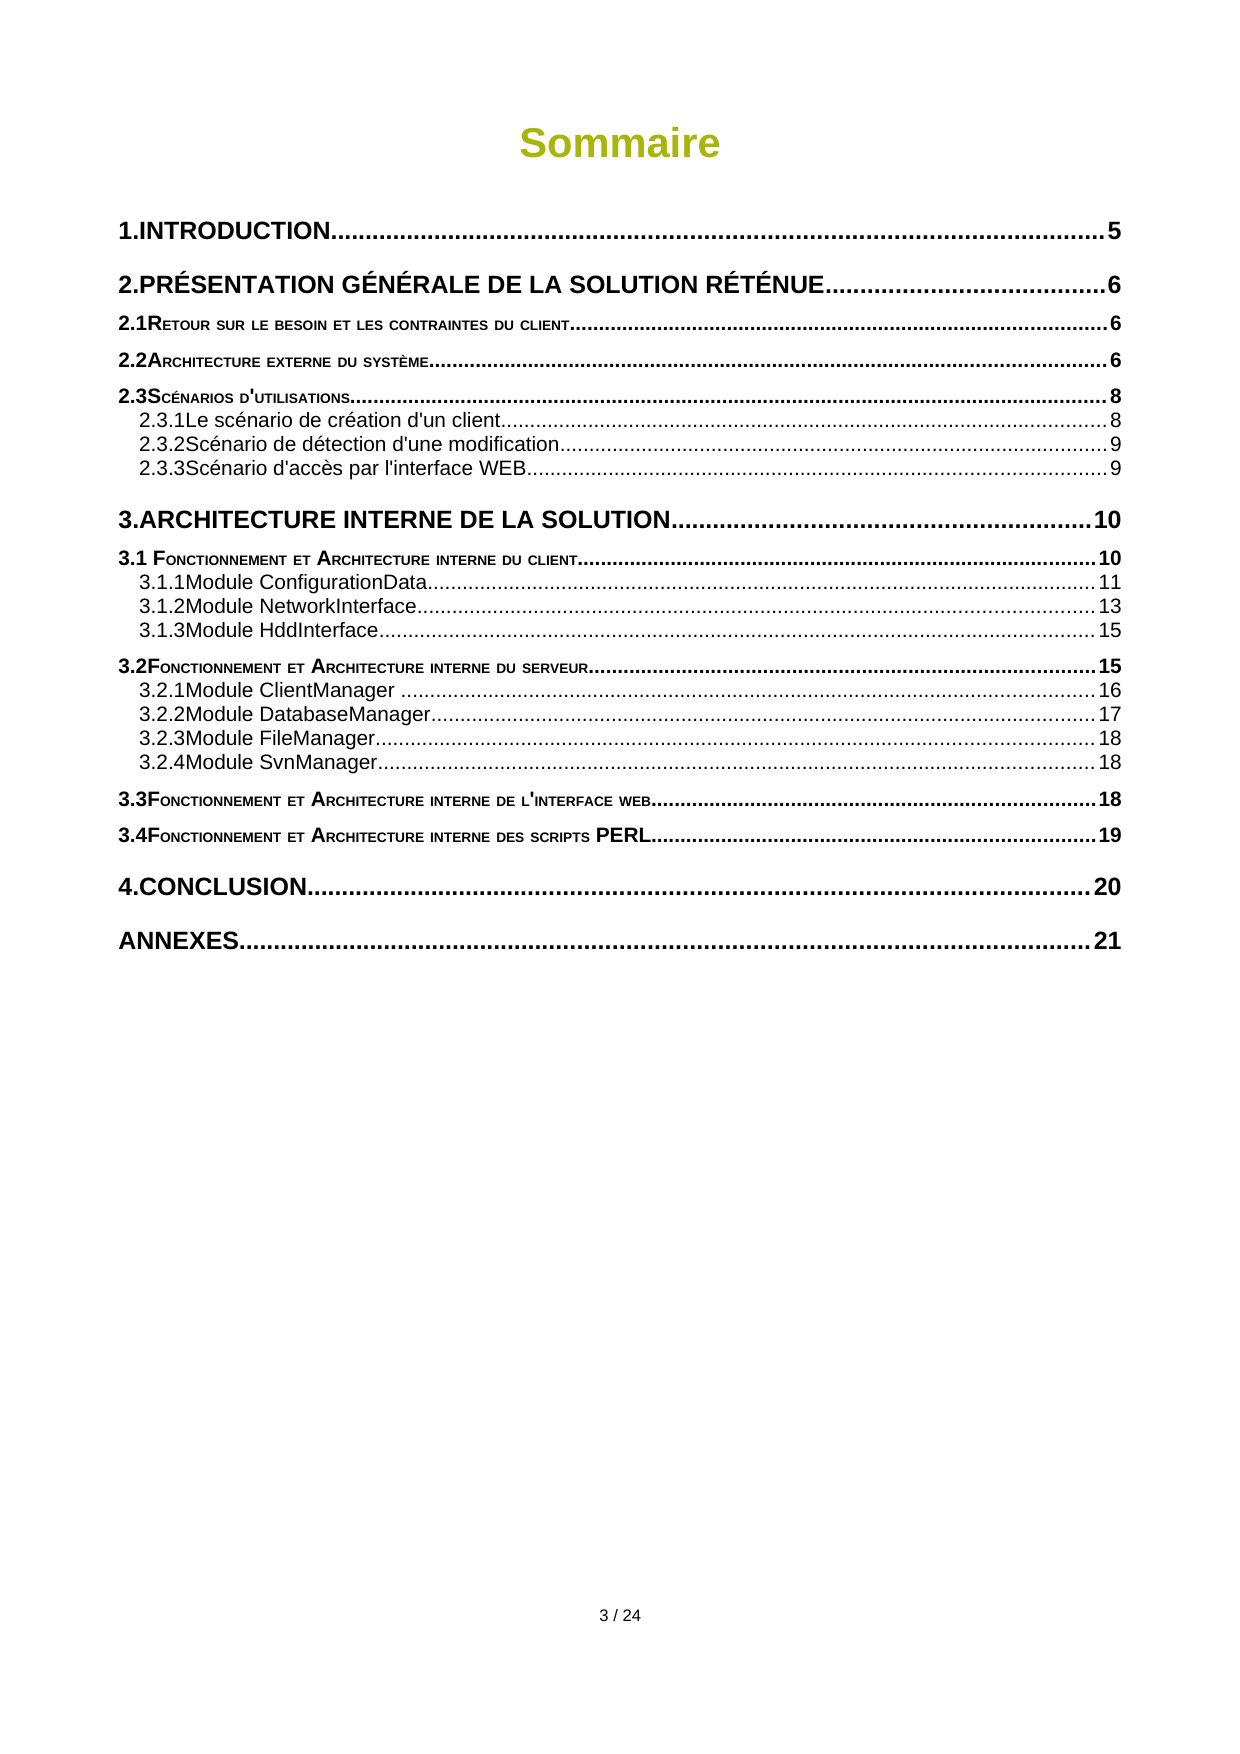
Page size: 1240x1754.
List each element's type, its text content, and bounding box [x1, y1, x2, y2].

text 2.3Scénarios d'utilisations 8 [118, 384, 1121, 408]
text 2.3.2Scénario de détection d'une modification 9 [139, 432, 1121, 456]
subtitle Sommaire [118, 118, 1121, 166]
text 3.1.1Module ConfigurationData 11 [139, 570, 1121, 594]
text 1.Introduction 5 [118, 216, 1121, 245]
text Annexes 21 [118, 926, 1121, 954]
text 2.3.1Le scénario de création d'un client 8 [139, 408, 1121, 432]
text 3.1.2Module NetworkInterface 13 [139, 594, 1121, 618]
text 2.2Architecture externe du système 6 [118, 347, 1121, 371]
text 3.1.3Module HddInterface 15 [139, 618, 1121, 642]
text 3.2Fonctionnement et Architecture interne du serveur 15 [118, 654, 1121, 678]
text 4.Conclusion 20 [118, 872, 1121, 901]
text 2.Présentation générale de la Solution Réténue 6 [118, 270, 1121, 298]
text 3.2.2Module DatabaseManager 17 [139, 702, 1121, 726]
text 3.1 Fonctionnement et Architecture interne du client 10 [118, 546, 1121, 570]
text 3.3Fonctionnement et Architecture interne de l'interface web 18 [118, 787, 1121, 811]
text 3.architecture interne dE LA SOLUTION 10 [118, 505, 1121, 533]
text 3.4Fonctionnement et Architecture interne des scripts PERL 19 [118, 823, 1121, 847]
text 2.3.3Scénario d'accès par l'interface WEB 9 [139, 456, 1121, 480]
text 3.2.3Module FileManager 18 [139, 726, 1121, 750]
text 3.2.1Module ClientManager 16 [139, 678, 1121, 702]
text 2.1Retour sur le besoin et les contraintes du client 6 [118, 311, 1121, 335]
text 3.2.4Module SvnManager 18 [139, 750, 1121, 774]
